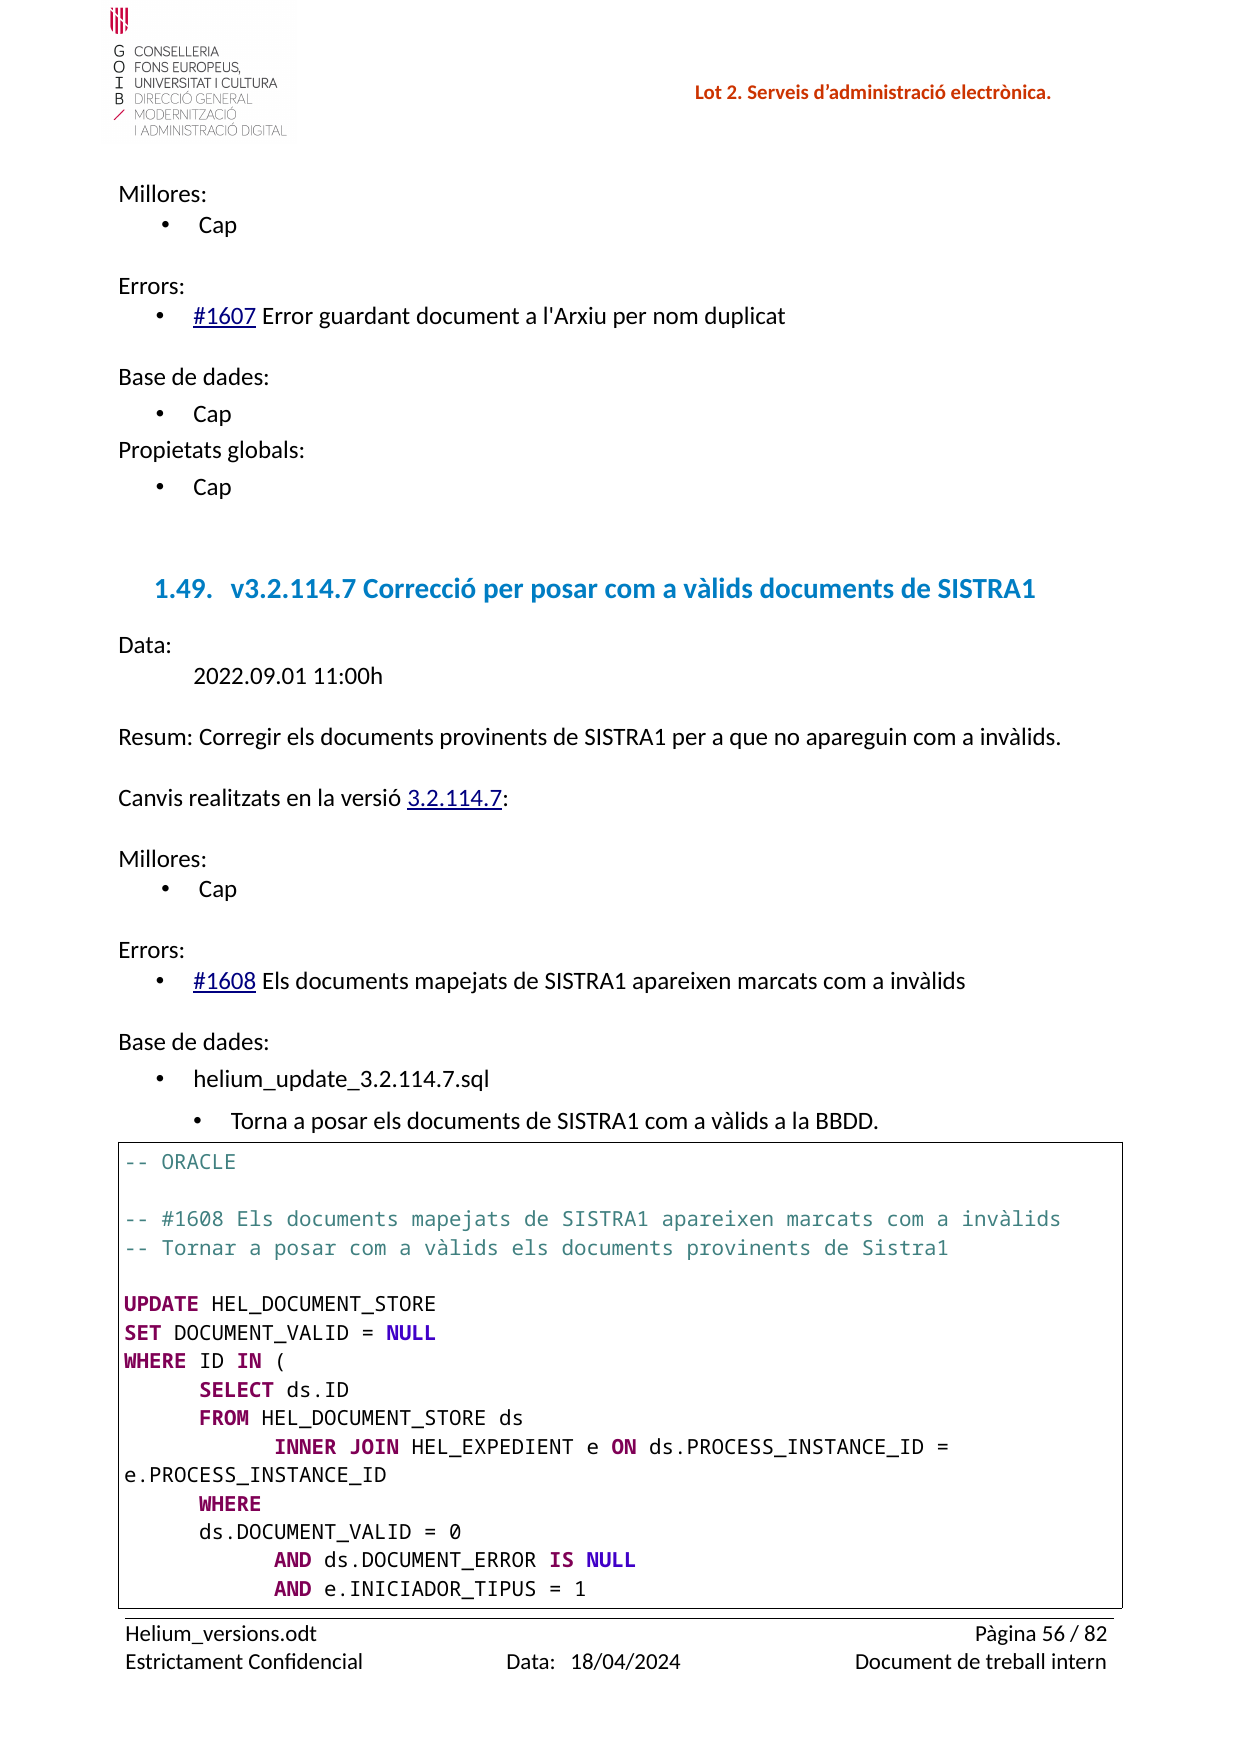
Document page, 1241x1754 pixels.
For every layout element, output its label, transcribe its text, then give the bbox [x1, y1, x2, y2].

list Torna a posar els documents de SISTRA1 com a vàlids a la BBDD. [193, 1105, 1122, 1136]
list Cap [161, 209, 1122, 239]
text Base de dades: [118, 1026, 1122, 1057]
picture [100, 0, 297, 144]
text 2022.09.01 11:00h [118, 660, 1122, 691]
text Millores: [118, 843, 1122, 874]
text Data: [118, 629, 1122, 660]
list #1607 Error guardant document a l'Arxiu per nom duplicat [156, 300, 1122, 331]
list #1608 Els documents mapejats de SISTRA1 apareixen marcats com a invàlids [156, 965, 1122, 996]
text Base de dades: [118, 361, 1122, 392]
text Millores: [118, 178, 1122, 209]
list Cap [156, 398, 1122, 428]
text Canvis realitzats en la versió 3.2.114.7: [118, 782, 1122, 813]
text Resum: Corregir els documents provinents de SISTRA1 per a que no apareguin com a invàlids. [118, 721, 1122, 752]
text Errors: [118, 935, 1122, 965]
subtitle v3.2.114.7 Correcció per posar com a vàlids documents de SISTRA1 [153, 570, 1122, 606]
text Propietats globals: [118, 434, 1122, 465]
list Cap [156, 471, 1122, 501]
list helium_update_3.2.114.7.sql [156, 1063, 1122, 1093]
list Cap [161, 874, 1122, 904]
text Errors: [118, 270, 1122, 300]
table_header -- ORACLE -- #1608 Els documents mapejats de SISTRA1 apareixen marcats com a invàlids -- Tornar a posar com a vàlids els documents provinents de Sistra1 UPDATE HEL_DOCUMENT_STORE SET DOCUMENT_VALID = NULL WHERE ID IN ( SELECT ds.ID FROM HEL_DOCUMENT_STORE ds INNER JOIN HEL_EXPEDIENT e ON ds.PROCESS_INSTANCE_ID = e.PROCESS_INSTANCE_ID WHERE ds.DOCUMENT_VALID = 0 AND ds.DOCUMENT_ERROR IS NULL AND e.INICIADOR_TIPUS = 1 [119, 1143, 1122, 1608]
